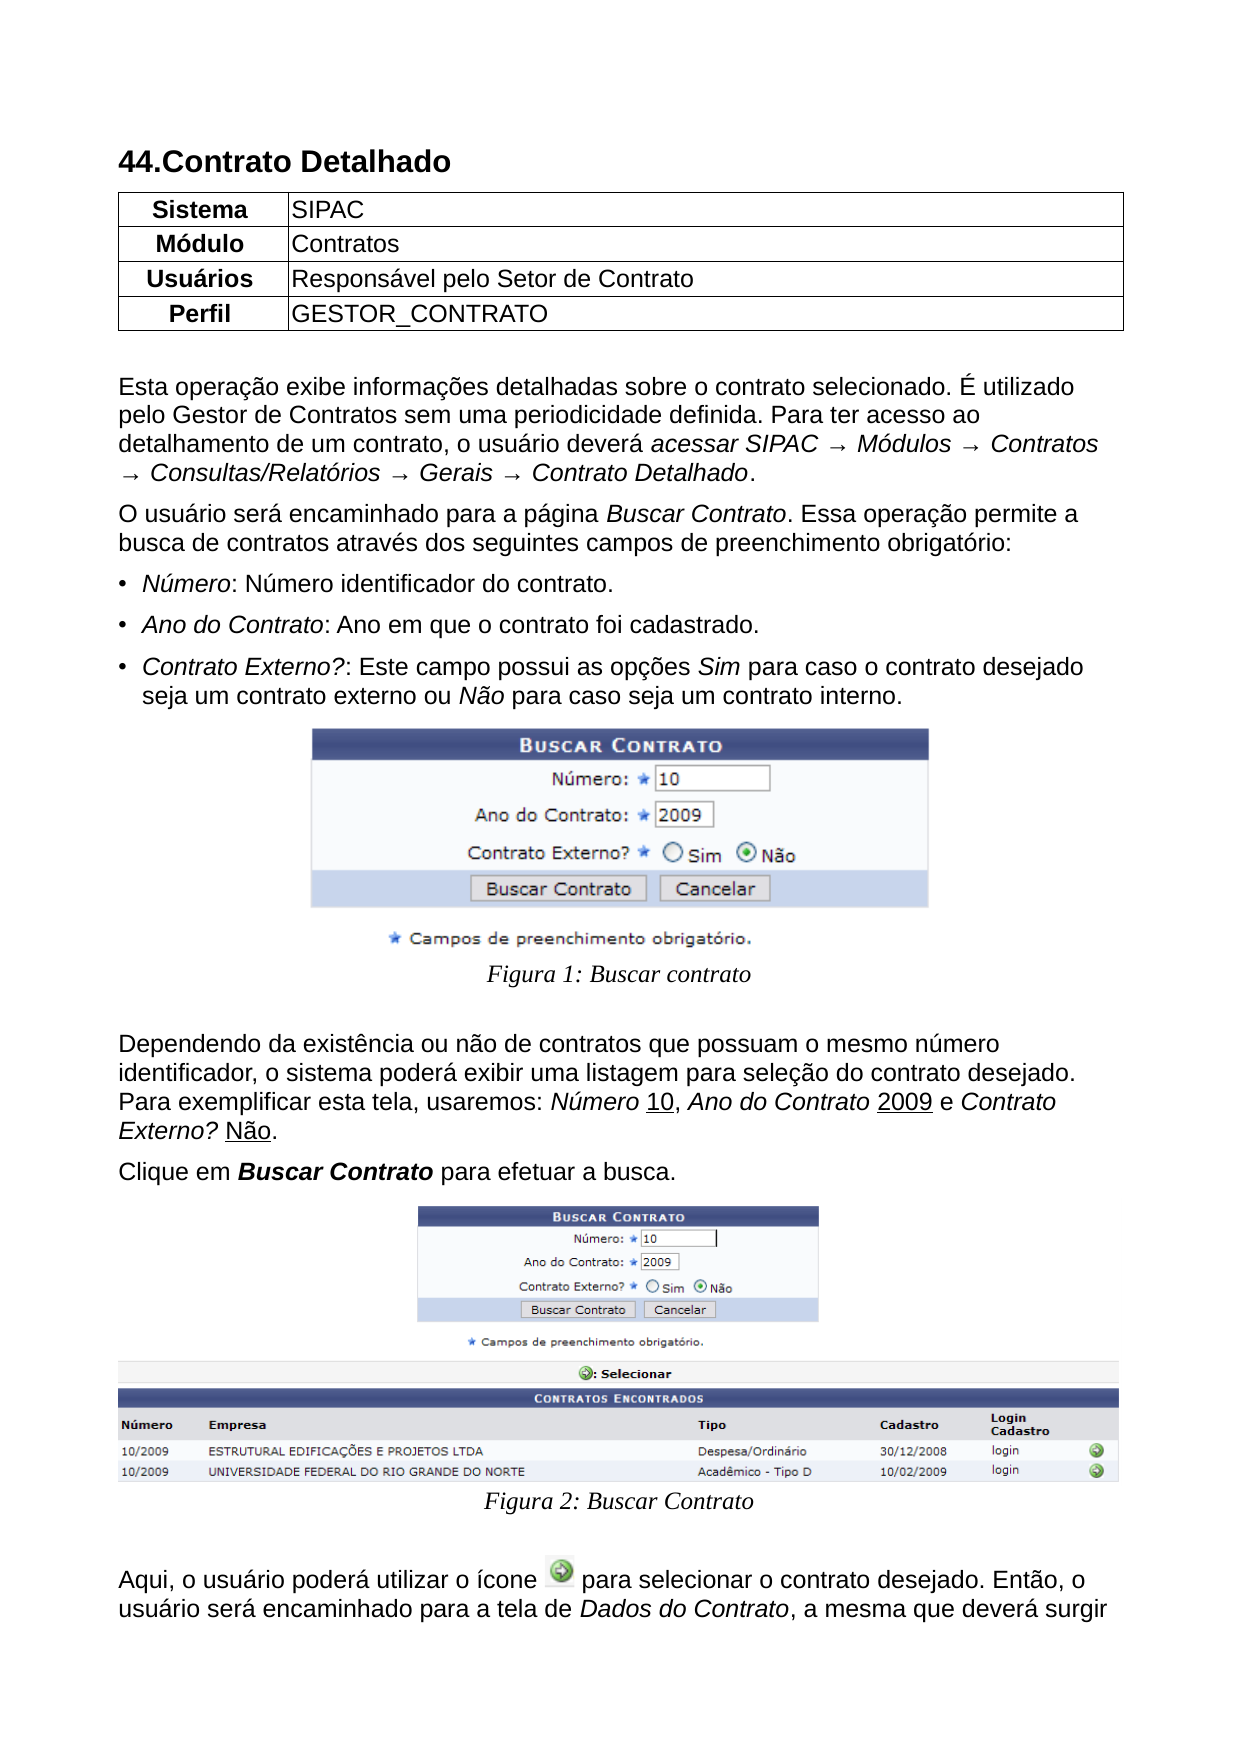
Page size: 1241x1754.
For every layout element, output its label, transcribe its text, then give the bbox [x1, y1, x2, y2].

table_cell Módulo [119, 227, 288, 261]
table_cell Usuários [119, 262, 288, 296]
text Figura 1: Buscar contrato [290, 960, 951, 988]
picture [544, 1555, 575, 1589]
table_header SIPAC [289, 193, 1123, 226]
picture [118, 1198, 1123, 1486]
table_cell Contratos [289, 227, 1123, 261]
list Contrato Externo?: Este campo possui as opções Sim para caso o contrato desejado seja um contrato externo ou Não para caso seja um contrato interno. [118, 652, 1122, 709]
text Clique em Buscar Contrato para efetuar a busca. [118, 1157, 1122, 1186]
text O usuário será encaminhado para a página Buscar Contrato. Essa operação permite a busca de contratos através dos seguintes campos de preenchimento obrigatório: [118, 499, 1122, 557]
picture [289, 722, 951, 960]
table_cell Perfil [119, 297, 288, 330]
text Dependendo da existência ou não de contratos que possuam o mesmo número identificador, o sistema poderá exibir uma listagem para seleção do contrato desejado. Para exemplificar esta tela, usaremos: Número 10, Ano do Contrato 2009 e Contrato Externo? Não. [118, 1029, 1122, 1144]
text Aqui, o usuário poderá utilizar o ícone para selecionar o contrato desejado. Então, o usuário será encaminhado para a tela de Dados do Contrato, a mesma que deverá surgir [118, 1556, 1122, 1623]
list Ano do Contrato: Ano em que o contrato foi cadastrado. [118, 611, 1122, 639]
table_cell GESTOR_CONTRATO [289, 297, 1123, 330]
table_cell Responsável pelo Setor de Contrato [289, 262, 1123, 296]
list Número: Número identificador do contrato. [118, 569, 1122, 598]
text Figura 2: Buscar Contrato [118, 1486, 1122, 1514]
table_header Sistema [119, 193, 288, 226]
subtitle 44.Contrato Detalhado [118, 143, 1122, 179]
text Esta operação exibe informações detalhadas sobre o contrato selecionado. É utilizado pelo Gestor de Contratos sem uma periodicidade definida. Para ter acesso ao detalhamento de um contrato, o usuário deverá acessar SIPAC → Módulos → Contratos → Consultas/Relatórios → Gerais → Contrato Detalhado. [118, 372, 1122, 487]
